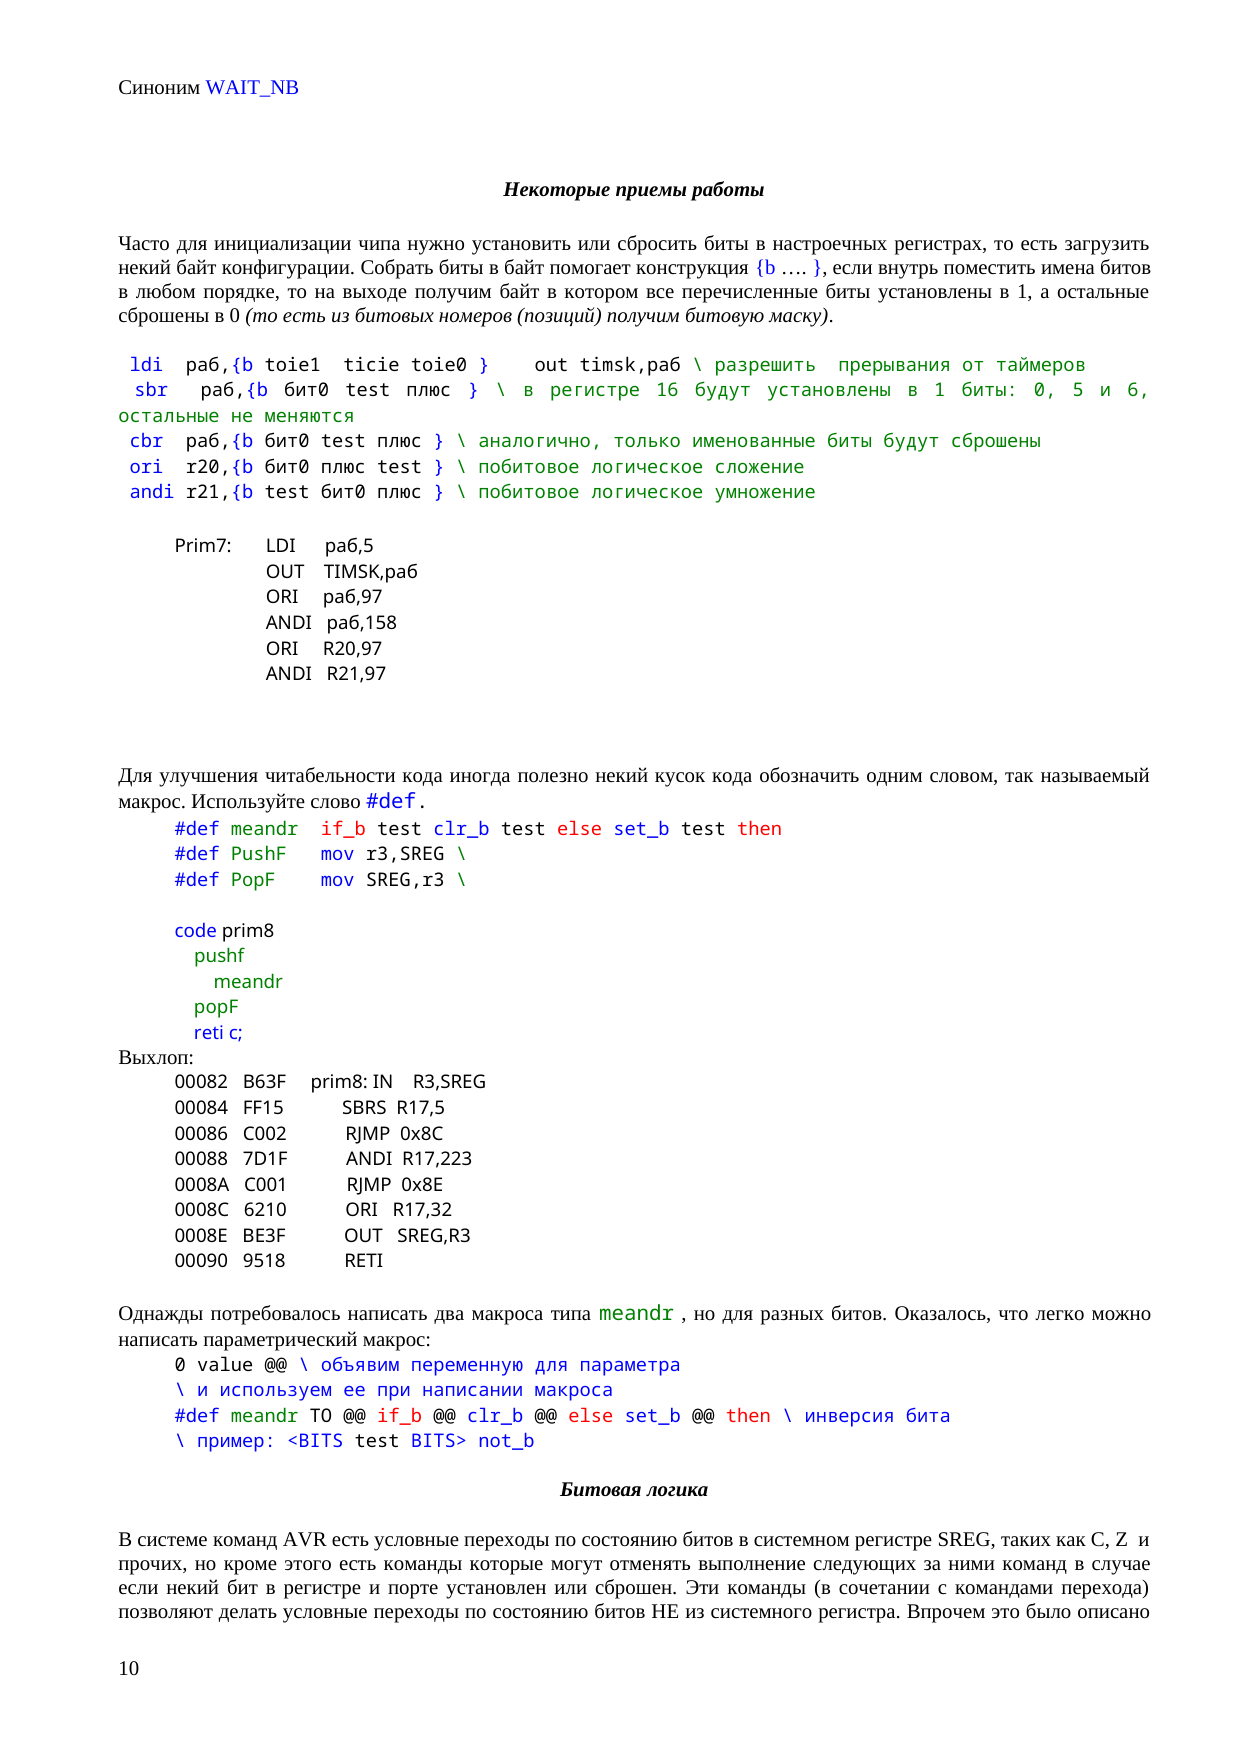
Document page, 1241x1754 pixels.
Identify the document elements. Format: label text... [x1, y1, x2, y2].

text #def meandr if_b test clr_b test else set_b test then [174, 815, 1152, 841]
text code prim8 [174, 917, 1152, 943]
subtitle Некоторые приемы работы [118, 177, 1152, 201]
text pushf [174, 943, 1152, 968]
text 0008A C001 RJMP 0x8E [174, 1171, 1152, 1196]
text ORI R20,97 [174, 635, 1152, 660]
text \ и используем ее при написании макроса [174, 1376, 1152, 1402]
text cbr раб,{b бит0 test плюс } \ аналогично, только именованные биты будут сброшены [118, 428, 1152, 453]
text #def PopF mov SREG,r3 \ [174, 866, 1152, 892]
text Выхлоп: [118, 1045, 1152, 1069]
text Однажды потребовалось написать два макроса типа meandr , но для разных битов. Оказалось, что легко можно написать параметрический макрос: [118, 1298, 1152, 1351]
text 0008C 6210 ORI R17,32 [174, 1196, 1152, 1222]
text Битовая логика [118, 1477, 1152, 1501]
text ori r20,{b бит0 плюс test } \ побитовое логическое сложение [118, 453, 1152, 479]
text Для улучшения читабельности кода иногда полезно некий кусок кода обозначить одним словом, так называемый макрос. Используйте слово #def. [118, 762, 1152, 815]
text ANDI раб,158 [174, 609, 1152, 635]
text 00086 C002 RJMP 0x8C [174, 1120, 1152, 1145]
text reti c; [174, 1019, 1152, 1045]
text OUT TIMSK,раб [174, 558, 1152, 584]
text ldi раб,{b toie1 ticie toie0 } out timsk,раб \ разрешить прерывания от таймеров [118, 351, 1152, 377]
text #def PushF mov r3,SREG \ [174, 841, 1152, 866]
text 00090 9518 RETI [174, 1247, 1152, 1273]
text andi r21,{b test бит0 плюс } \ побитовое логическое умножение [118, 479, 1152, 504]
text 0 value @@ \ объявим переменную для параметра [174, 1351, 1152, 1376]
text \ пример: <BITS test BITS> not_b [174, 1427, 1152, 1453]
text Prim7: LDI раб,5 [174, 533, 1152, 558]
text meandr [174, 968, 1152, 994]
text ORI раб,97 [174, 584, 1152, 609]
text ANDI R21,97 [174, 660, 1152, 686]
text В системе команд AVR есть условные переходы по состоянию битов в системном регистре SREG, таких как C, Z и прочих, но кроме этого есть команды которые могут отменять выполнение следующих за ними команд в случае если некий бит в регистре и порте установлен или сброшен. Эти команды (в сочетании с командами перехода) позволяют делать условные переходы по состоянию битов НЕ из системного регистра. Впрочем это было описано [118, 1527, 1152, 1623]
text Синоним WAIT_NB [118, 75, 1152, 99]
text popF [174, 994, 1152, 1019]
text sbr раб,{b бит0 test плюс } \ в регистре 16 будут установлены в 1 биты: 0, 5 и 6, остальные не меняются [118, 377, 1152, 428]
text Часто для инициализации чипа нужно установить или сбросить биты в настроечных регистрах, то есть загрузить некий байт конфигурации. Собрать биты в байт помогает конструкция {b …. }, если внутрь поместить имена битов в любом порядке, то на выходе получим байт в котором все перечисленные биты установлены в 1, а остальные сброшены в 0 (то есть из битовых номеров (позиций) получим битовую маску). [118, 231, 1152, 327]
text 00084 FF15 SBRS R17,5 [174, 1094, 1152, 1120]
text 0008E BE3F OUT SREG,R3 [174, 1222, 1152, 1247]
text #def meandr TO @@ if_b @@ clr_b @@ else set_b @@ then \ инверсия бита [174, 1402, 1152, 1427]
text 00088 7D1F ANDI R17,223 [174, 1145, 1152, 1171]
text 00082 B63F prim8: IN R3,SREG [174, 1069, 1152, 1094]
